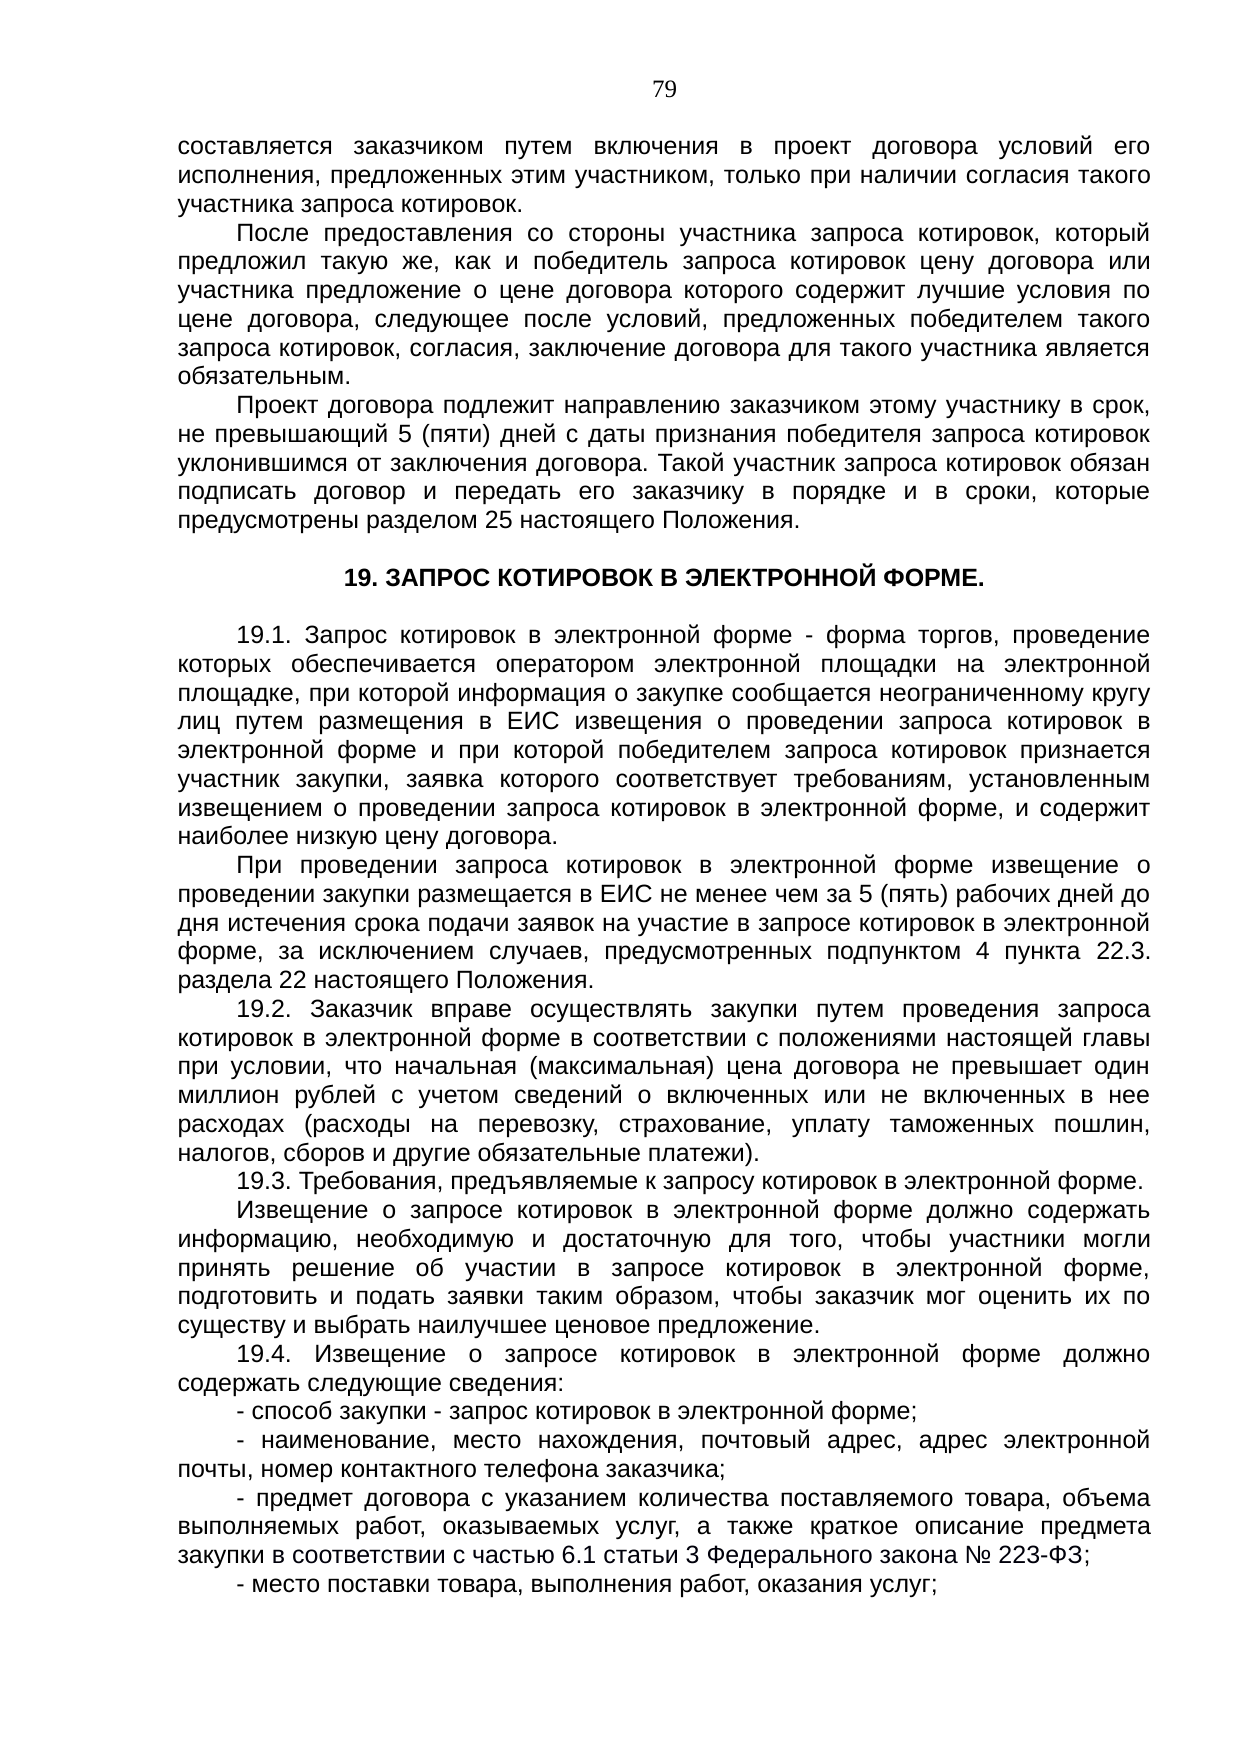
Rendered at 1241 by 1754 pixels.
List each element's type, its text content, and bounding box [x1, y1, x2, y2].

text При проведении запроса котировок в электронной форме извещение о проведении закупки размещается в ЕИС не менее чем за 5 (пять) рабочих дней до дня истечения срока подачи заявок на участие в запросе котировок в электронной форме, за исключением случаев, предусмотренных подпунктом 4 пункта 22.3. раздела 22 настоящего Положения. [177, 850, 1152, 994]
text 19.2. Заказчик вправе осуществлять закупки путем проведения запроса котировок в электронной форме в соответствии с положениями настоящей главы при условии, что начальная (максимальная) цена договора не превышает один миллион рублей с учетом сведений о включенных или не включенных в нее расходах (расходы на перевозку, страхование, уплату таможенных пошлин, налогов, сборов и другие обязательные платежи). [177, 994, 1152, 1166]
text Проект договора подлежит направлению заказчиком этому участнику в срок, не превышающий 5 (пяти) дней с даты признания победителя запроса котировок уклонившимся от заключения договора. Такой участник запроса котировок обязан подписать договор и передать его заказчику в порядке и в сроки, которые предусмотрены разделом 25 настоящего Положения. [177, 390, 1152, 534]
text - способ закупки - запрос котировок в электронной форме; [177, 1396, 1152, 1425]
text 19.3. Требования, предъявляемые к запросу котировок в электронной форме. [177, 1166, 1152, 1195]
text составляется заказчиком путем включения в проект договора условий его исполнения, предложенных этим участником, только при наличии согласия такого участника запроса котировок. [177, 131, 1152, 218]
text - наименование, место нахождения, почтовый адрес, адрес электронной почты, номер контактного телефона заказчика; [177, 1425, 1152, 1483]
text После предоставления со стороны участника запроса котировок, который предложил такую же, как и победитель запроса котировок цену договора или участника предложение о цене договора которого содержит лучшие условия по цене договора, следующее после условий, предложенных победителем такого запроса котировок, согласия, заключение договора для такого участника является обязательным. [177, 218, 1152, 390]
text 19.1. Запрос котировок в электронной форме - форма торгов, проведение которых обеспечивается оператором электронной площадки на электронной площадке, при которой информация о закупке сообщается неограниченному кругу лиц путем размещения в ЕИС извещения о проведении запроса котировок в электронной форме и при которой победителем запроса котировок признается участник закупки, заявка которого соответствует требованиям, установленным извещением о проведении запроса котировок в электронной форме, и содержит наиболее низкую цену договора. [177, 620, 1152, 850]
text Извещение о запросе котировок в электронной форме должно содержать информацию, необходимую и достаточную для того, чтобы участники могли принять решение об участии в запросе котировок в электронной форме, подготовить и подать заявки таким образом, чтобы заказчик мог оценить их по существу и выбрать наилучшее ценовое предложение. [177, 1195, 1152, 1339]
text - место поставки товара, выполнения работ, оказания услуг; [177, 1569, 1152, 1598]
text 19.4. Извещение о запросе котировок в электронной форме должно содержать следующие сведения: [177, 1339, 1152, 1396]
text - предмет договора с указанием количества поставляемого товара, объема выполняемых работ, оказываемых услуг, а также краткое описание предмета закупки в соответствии с частью 6.1 статьи 3 Федерального закона № 223-ФЗ; [177, 1483, 1152, 1569]
text 19. ЗАПРОС КОТИРОВОК В ЭЛЕКТРОННОЙ ФОРМЕ. [177, 563, 1152, 591]
